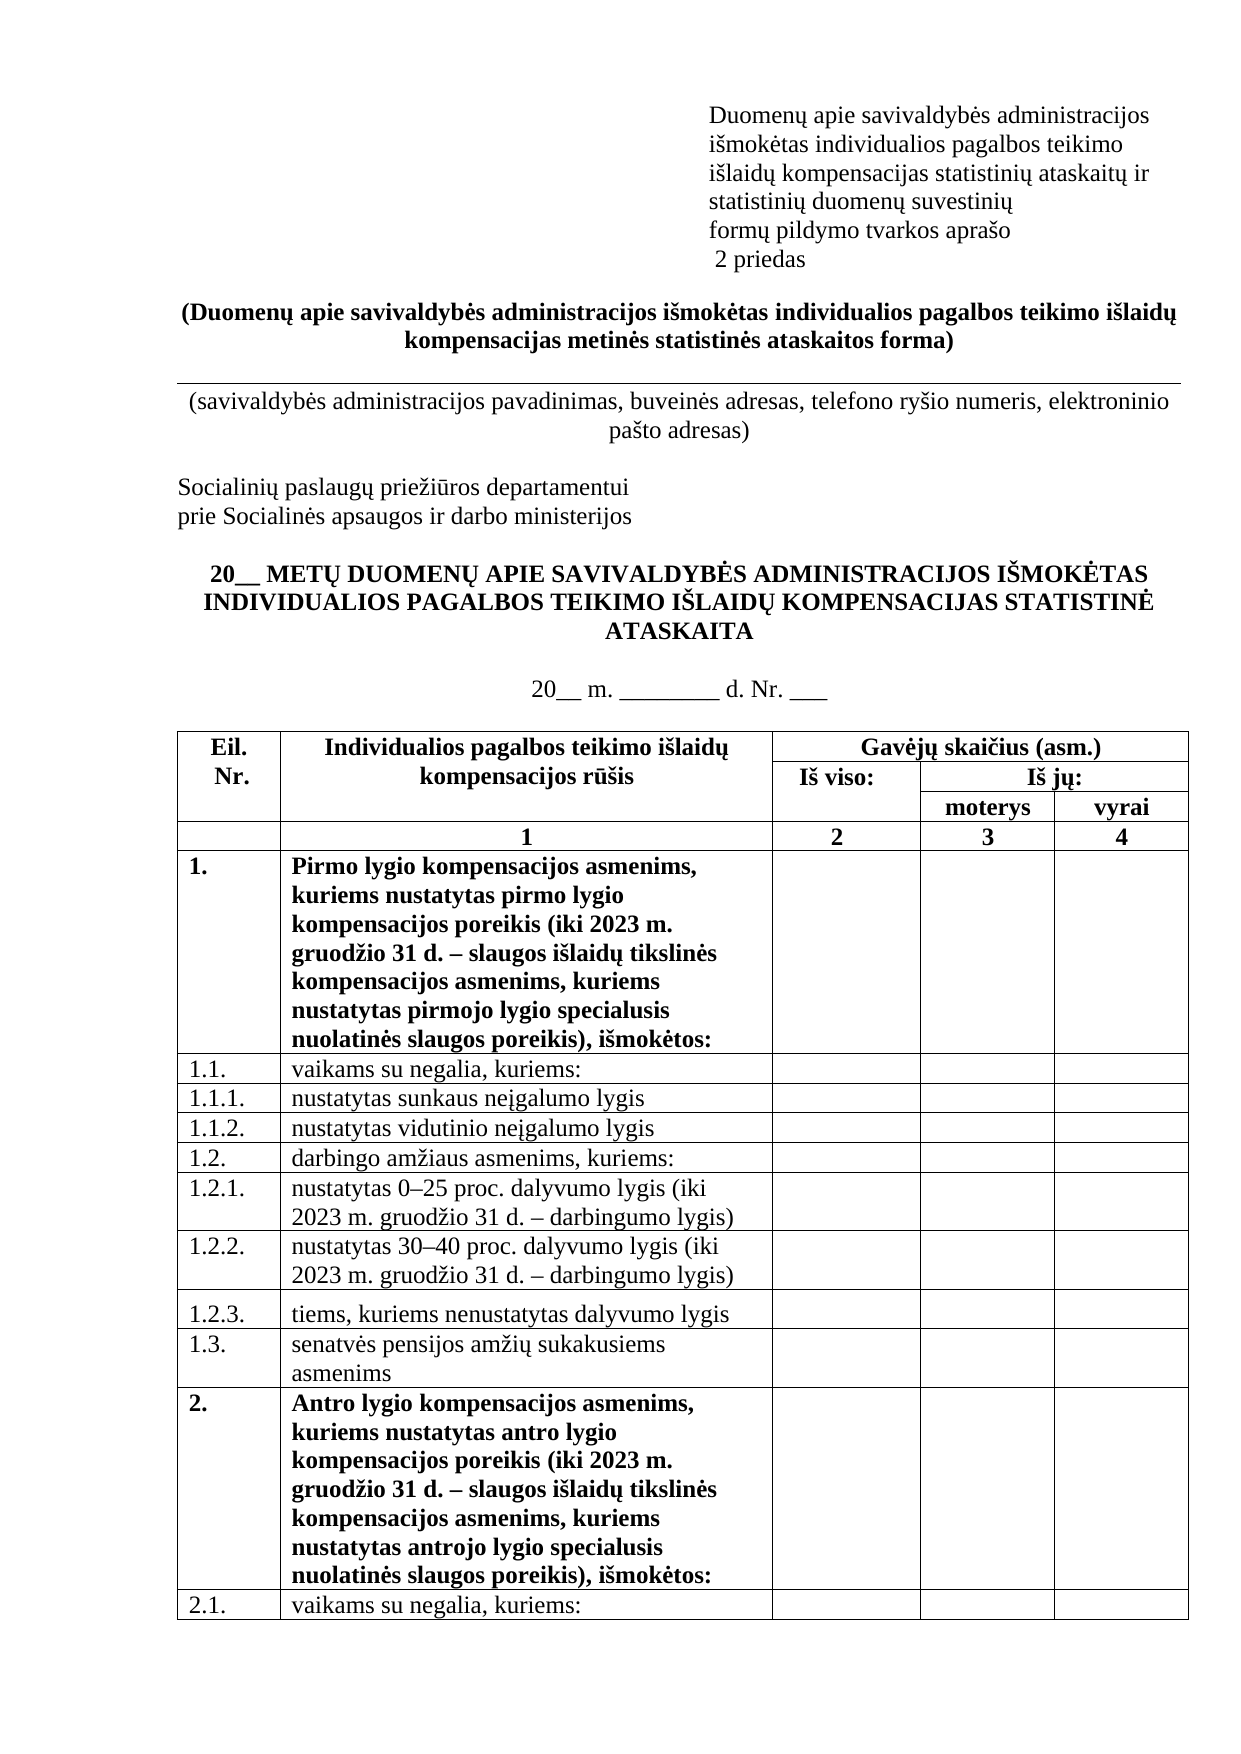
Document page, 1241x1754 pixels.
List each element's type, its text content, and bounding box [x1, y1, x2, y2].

table_cell 1.1. [178, 1054, 280, 1082]
text formų pildymo tvarkos aprašo [177, 215, 1181, 244]
text (savivaldybės administracijos pavadinimas, buveinės adresas, telefono ryšio numeris, elektroninio pašto adresas) [177, 384, 1181, 444]
table_cell [1055, 1173, 1188, 1230]
table_cell Pirmo lygio kompensacijos asmenims, kuriems nustatytas pirmo lygio kompensacijos poreikis (iki 2023 m. gruodžio 31 d. – slaugos išlaidų tikslinės kompensacijos asmenims, kuriems nustatytas pirmojo lygio specialusis nuolatinės slaugos poreikis), išmokėtos: [281, 851, 772, 1053]
table_cell 1.2.2. [178, 1231, 280, 1289]
table_cell [773, 1329, 920, 1387]
table_cell 2.1. [178, 1590, 280, 1619]
table_cell [1055, 1143, 1188, 1172]
table_cell [921, 1388, 1054, 1589]
table_cell nustatytas vidutinio neįgalumo lygis [281, 1113, 772, 1142]
table_cell nustatytas 30–40 proc. dalyvumo lygis (iki 2023 m. gruodžio 31 d. – darbingumo lygis) [281, 1231, 772, 1289]
table_cell 2. [178, 1388, 280, 1589]
table_cell [1055, 1290, 1188, 1328]
table_cell [1055, 1054, 1188, 1082]
table_cell [1055, 1084, 1188, 1112]
table_cell 3 [921, 822, 1054, 850]
table_cell [773, 1113, 920, 1142]
table_cell Antro lygio kompensacijos asmenims, kuriems nustatytas antro lygio kompensacijos poreikis (iki 2023 m. gruodžio 31 d. – slaugos išlaidų tikslinės kompensacijos asmenims, kuriems nustatytas antrojo lygio specialusis nuolatinės slaugos poreikis), išmokėtos: [281, 1388, 772, 1589]
table_cell [921, 1329, 1054, 1387]
table_cell Iš viso: [773, 762, 920, 821]
table_cell [1055, 1388, 1188, 1589]
table_cell 1.1.1. [178, 1084, 280, 1112]
text (Duomenų apie savivaldybės administracijos išmokėtas individualios pagalbos teikimo išlaidų kompensacijas metinės statistinės ataskaitos forma) [177, 297, 1181, 354]
table_cell vaikams su negalia, kuriems: [281, 1054, 772, 1082]
table_cell [773, 1231, 920, 1289]
table_cell 4 [1055, 822, 1188, 850]
table_cell moterys [921, 792, 1054, 821]
table_cell [921, 1173, 1054, 1230]
table_cell [1055, 1231, 1188, 1289]
table_cell 1.2.1. [178, 1173, 280, 1230]
table_cell 1.2.3. [178, 1290, 280, 1328]
table_cell vaikams su negalia, kuriems: [281, 1590, 772, 1619]
table_cell [921, 1590, 1054, 1619]
table_cell [773, 1173, 920, 1230]
text Socialinių paslaugų priežiūros departamentui [177, 472, 1181, 501]
table_cell [178, 822, 280, 850]
table_cell 1. [178, 851, 280, 1053]
table_header Eil. Nr. [178, 732, 280, 821]
table_cell 1 [281, 822, 772, 850]
table_cell [1055, 1113, 1188, 1142]
table_cell vyrai [1055, 792, 1188, 821]
table_cell [921, 1113, 1054, 1142]
table_cell 1.3. [178, 1329, 280, 1387]
table_cell senatvės pensijos amžių sukakusiems asmenims [281, 1329, 772, 1387]
table_header Gavėjų skaičius (asm.) [773, 732, 1188, 761]
table_cell [921, 1231, 1054, 1289]
table_cell [1055, 851, 1188, 1053]
table_cell nustatytas sunkaus neįgalumo lygis [281, 1084, 772, 1112]
table_cell [921, 1290, 1054, 1328]
table_cell [773, 1388, 920, 1589]
table_cell 1.2. [178, 1143, 280, 1172]
table_cell [921, 851, 1054, 1053]
text 2 priedas [177, 244, 1181, 273]
text Duomenų apie savivaldybės administracijos išmokėtas individualios pagalbos teikimo išlaidų kompensacijas statistinių ataskaitų ir statistinių duomenų suvestinių [709, 100, 1181, 215]
text 20__ m. ________ d. Nr. ___ [177, 674, 1181, 702]
table_cell [1055, 1590, 1188, 1619]
table_cell [921, 1054, 1054, 1082]
table_cell [773, 1054, 920, 1082]
text prie Socialinės apsaugos ir darbo ministerijos [177, 501, 1181, 530]
table_cell [921, 1084, 1054, 1112]
table_header Individualios pagalbos teikimo išlaidų kompensacijos rūšis [281, 732, 772, 821]
table_cell darbingo amžiaus asmenims, kuriems: [281, 1143, 772, 1172]
text 20__ METŲ DUOMENŲ APIE SAVIVALDYBĖS ADMINISTRACIJOS IŠMOKĖTAS INDIVIDUALIOS PAGALBOS TEIKIMO IŠLAIDŲ KOMPENSACIJAS STATISTINĖ ATASKAITA [177, 559, 1181, 645]
table_cell [773, 1143, 920, 1172]
table_cell [773, 1084, 920, 1112]
table_cell nustatytas 0–25 proc. dalyvumo lygis (iki 2023 m. gruodžio 31 d. – darbingumo lygis) [281, 1173, 772, 1230]
table_cell [773, 1290, 920, 1328]
table_cell [1055, 1329, 1188, 1387]
table_cell Iš jų: [921, 762, 1188, 791]
table_cell [773, 851, 920, 1053]
table_cell [773, 1590, 920, 1619]
table_cell [921, 1143, 1054, 1172]
table_cell 1.1.2. [178, 1113, 280, 1142]
table_cell 2 [773, 822, 920, 850]
table_cell tiems, kuriems nenustatytas dalyvumo lygis [281, 1290, 772, 1328]
